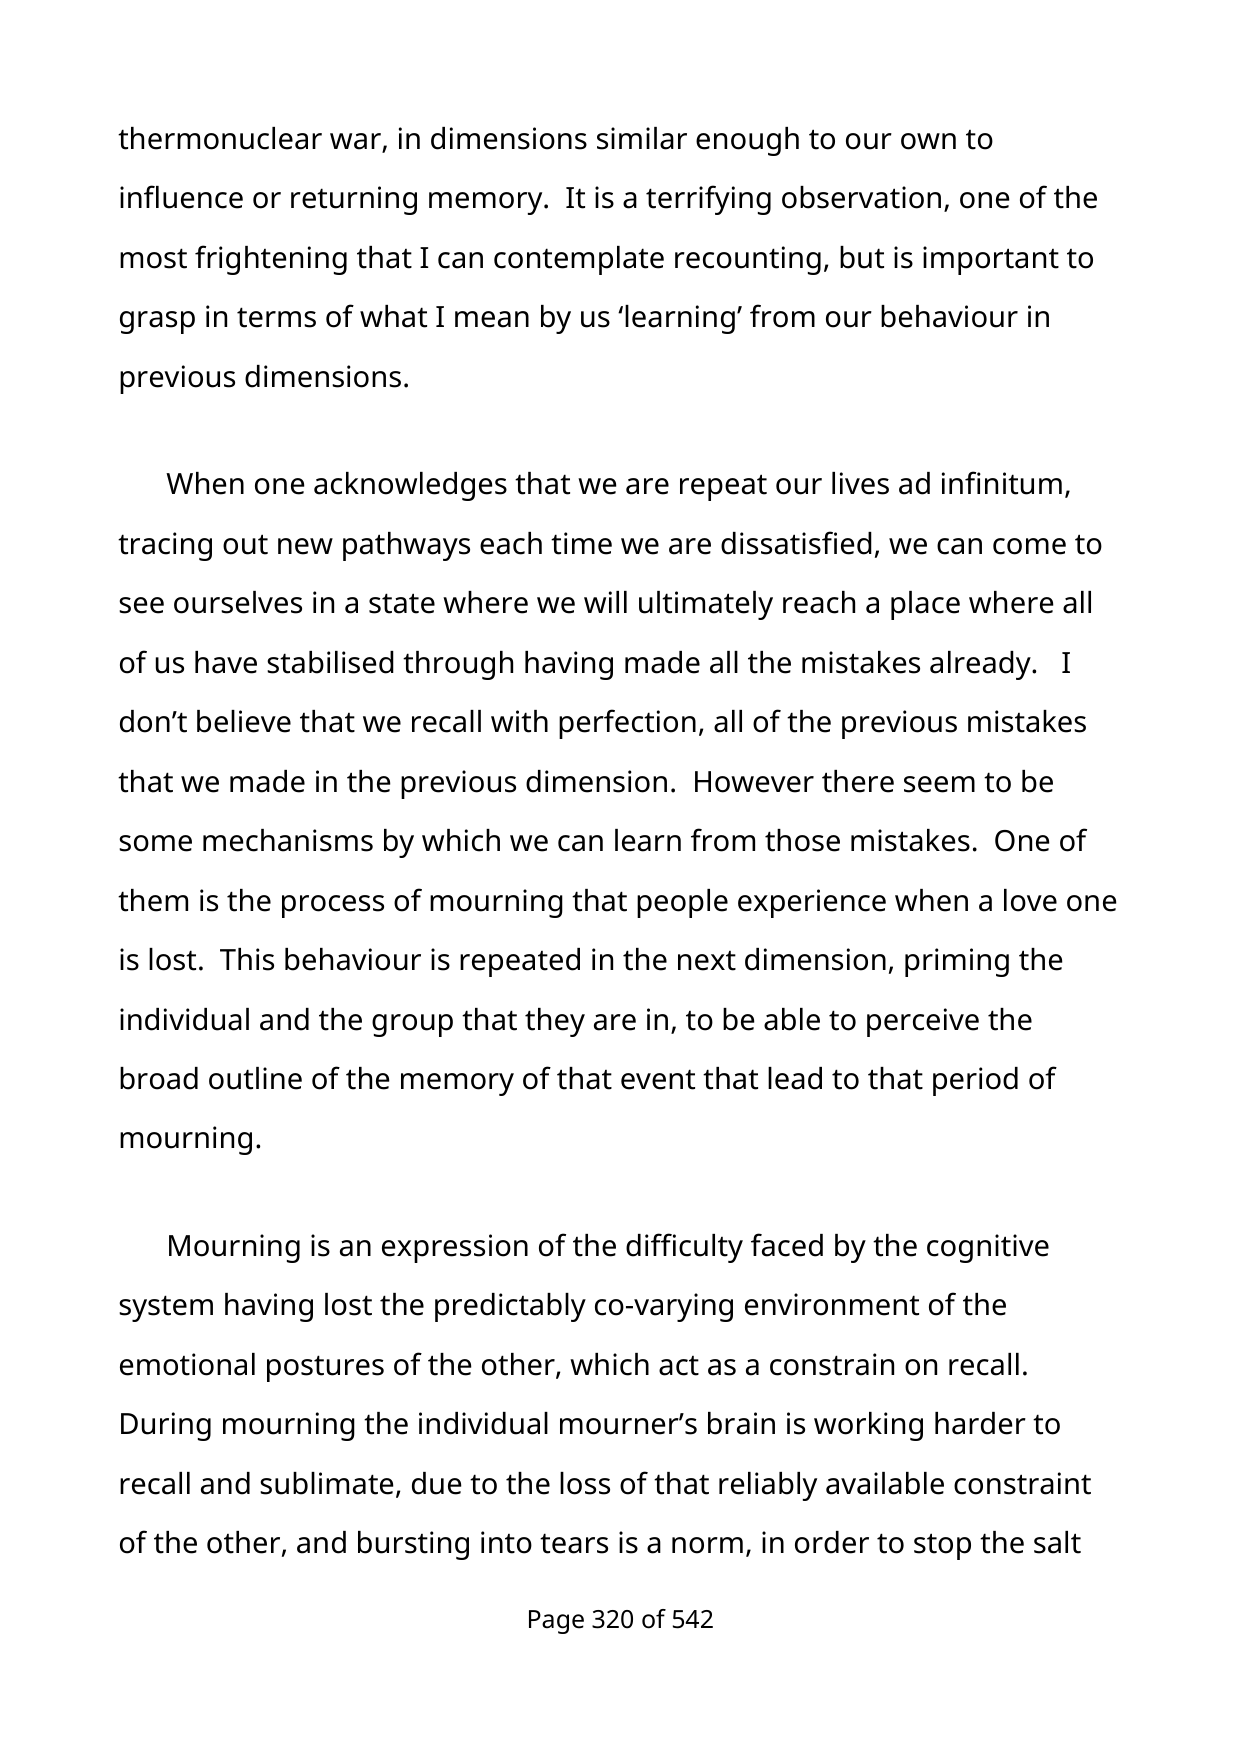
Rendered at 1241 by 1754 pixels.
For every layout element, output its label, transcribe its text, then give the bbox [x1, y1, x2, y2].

text When one acknowledges that we are repeat our lives ad infinitum, tracing out new pathways each time we are dissatisfied, we can come to see ourselves in a state where we will ultimately reach a place where all of us have stabilised through having made all the mistakes already. I don’t believe that we recall with perfection, all of the previous mistakes that we made in the previous dimension. However there seem to be some mechanisms by which we can learn from those mistakes. One of them is the process of mourning that people experience when a love one is lost. This behaviour is repeated in the next dimension, priming the individual and the group that they are in, to be able to perceive the broad outline of the memory of that event that lead to that period of mourning. [118, 463, 1122, 1157]
text thermonuclear war, in dimensions similar enough to our own to influence or returning memory. It is a terrifying observation, one of the most frightening that I can contemplate recounting, but is important to grasp in terms of what I mean by us ‘learning’ from our behaviour in previous dimensions. [118, 118, 1122, 396]
text Mourning is an expression of the difficulty faced by the cognitive system having lost the predictably co-varying environment of the emotional postures of the other, which act as a constrain on recall. During mourning the individual mourner’s brain is working harder to recall and sublimate, due to the loss of that reliably available constraint of the other, and bursting into tears is a norm, in order to stop the salt [118, 1225, 1122, 1562]
